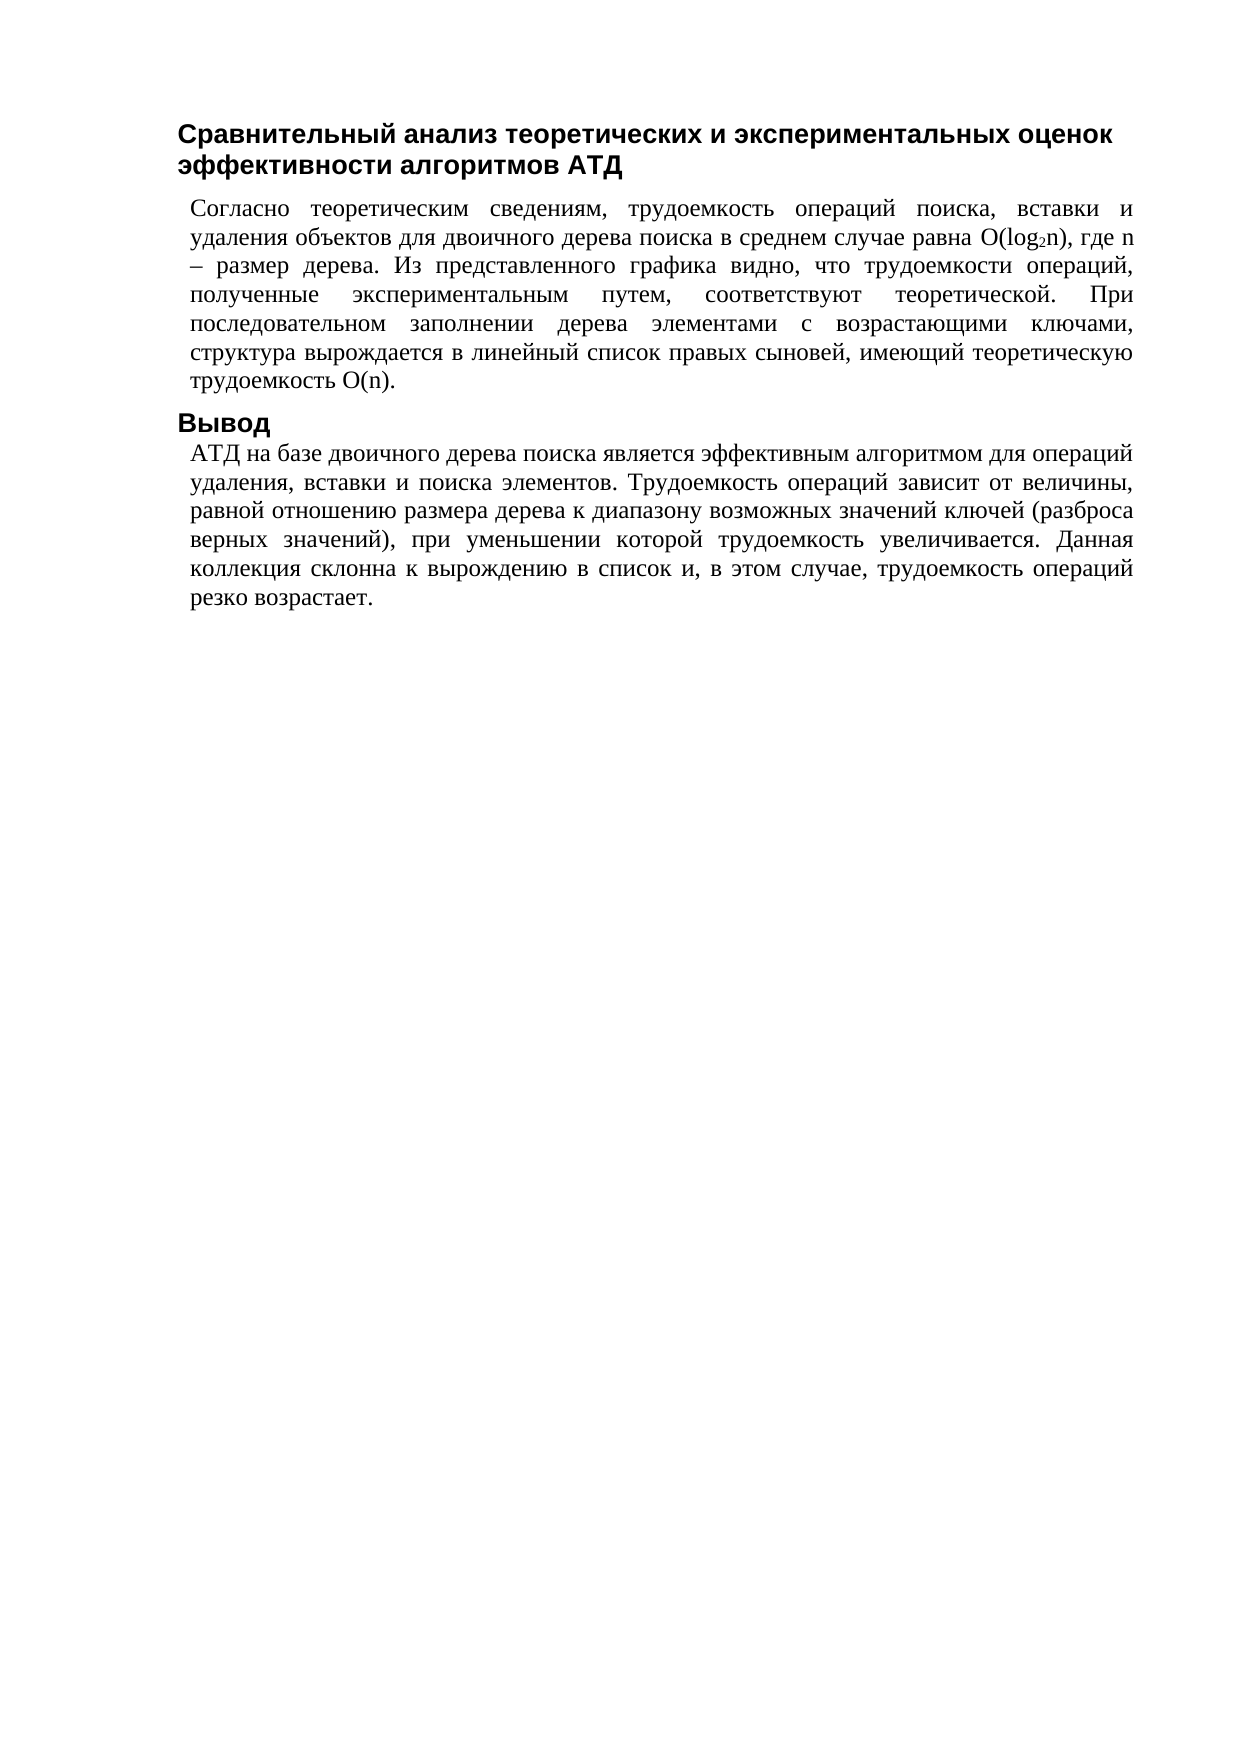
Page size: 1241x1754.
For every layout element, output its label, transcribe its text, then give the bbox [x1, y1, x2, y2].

text АТД на базе двоичного дерева поиска является эффективным алгоритмом для операций удаления, вставки и поиска элементов. Трудоемкость операций зависит от величины, равной отношению размера дерева к диапазону возможных значений ключей (разброса верных значений), при уменьшении которой трудоемкость увеличивается. Данная коллекция склонна к вырождению в список и, в этом случае, трудоемкость операций резко возрастает. [190, 438, 1134, 611]
text Сравнительный анализ теоретических и экспериментальных оценок эффективности алгоритмов АТД [177, 118, 1134, 181]
text Согласно теоретическим сведениям, трудоемкость операций поиска, вставки и удаления объектов для двоичного дерева поиска в среднем случае равна O(log2n), где n – размер дерева. Из представленного графика видно, что трудоемкости операций, полученные экспериментальным путем, соответствуют теоретической. При последовательном заполнении дерева элементами с возрастающими ключами, структура вырождается в линейный список правых сыновей, имеющий теоретическую трудоемкость O(n). [190, 193, 1134, 394]
text Вывод [177, 407, 1152, 438]
